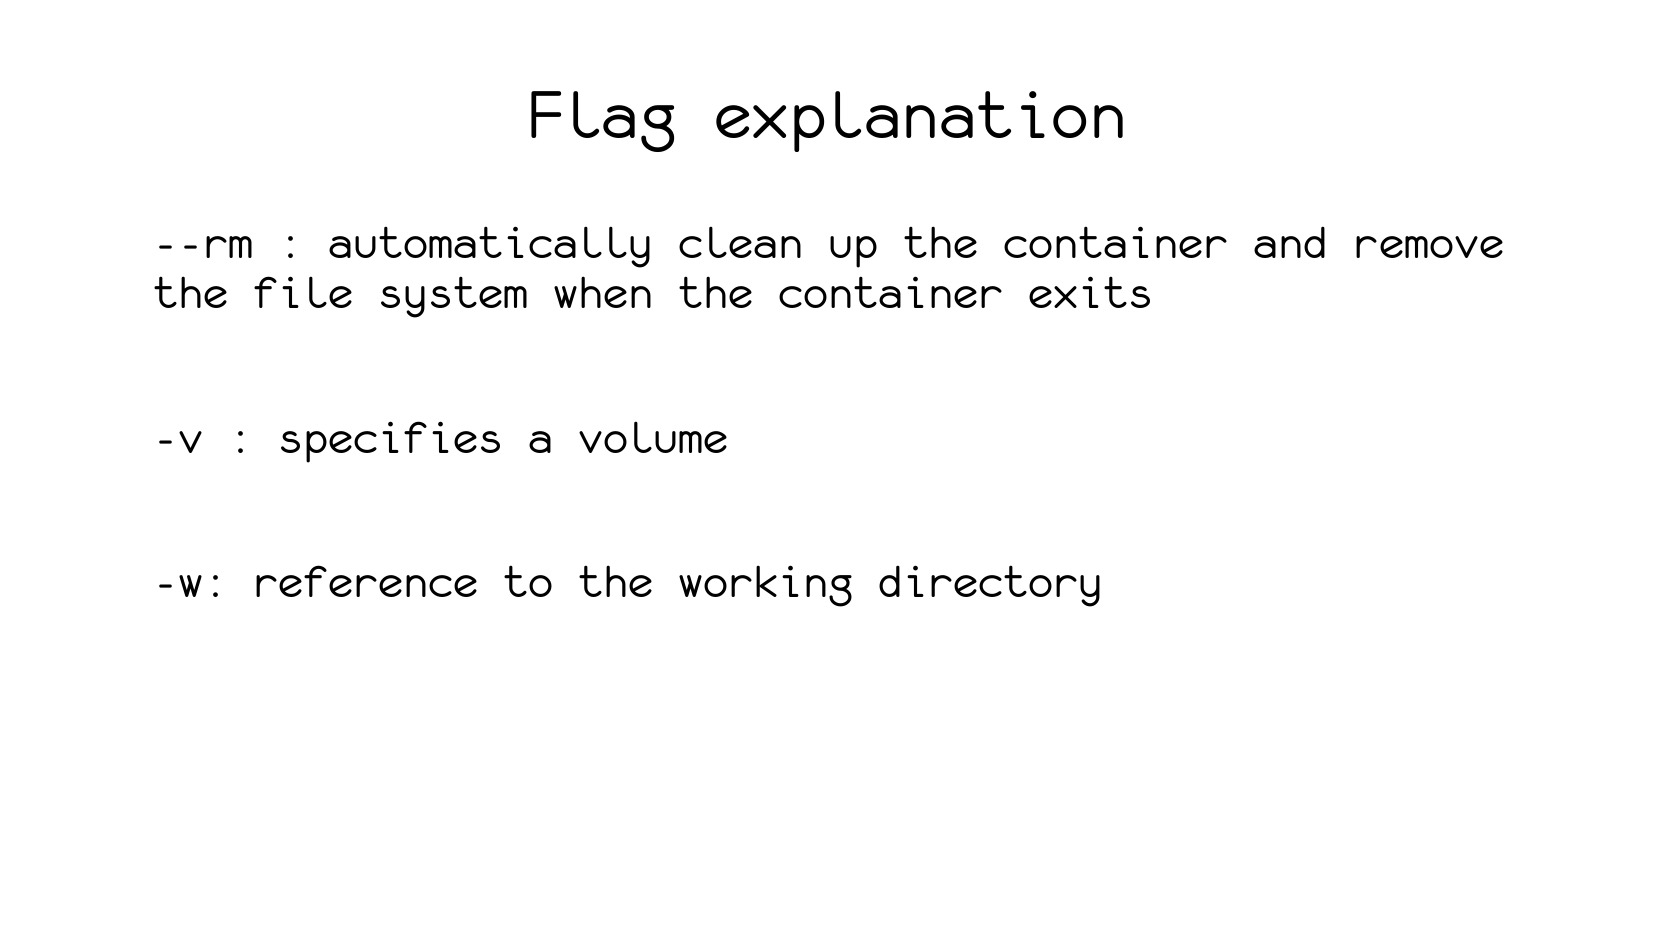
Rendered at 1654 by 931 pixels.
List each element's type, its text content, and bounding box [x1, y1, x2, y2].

title Flag explanation [82, 37, 1571, 193]
list --rm : automatically clean up the container and remove the file system when the container exits -v : specifies a volume -w: reference to the working directory [82, 217, 1571, 758]
